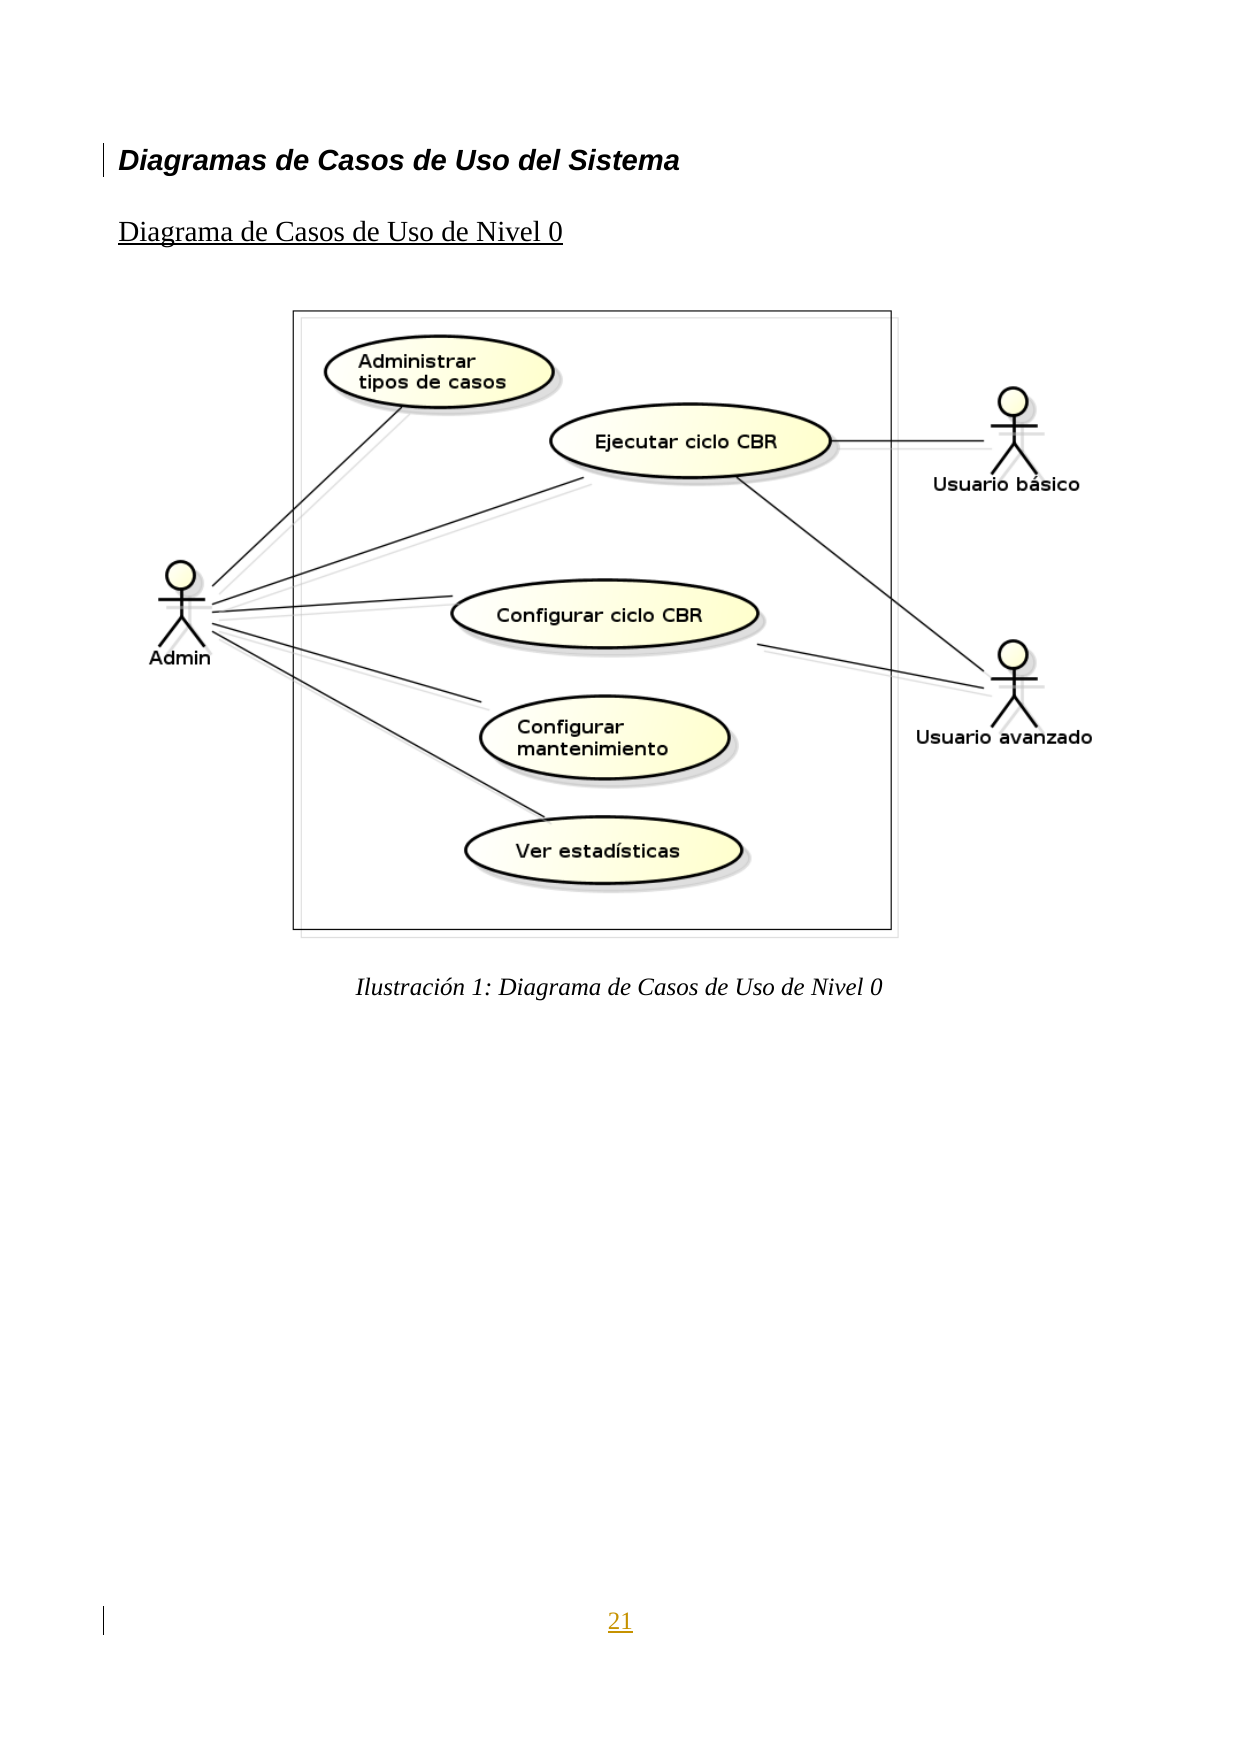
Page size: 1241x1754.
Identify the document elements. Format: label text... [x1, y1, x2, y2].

picture [118, 284, 1123, 960]
subtitle Diagramas de Casos de Uso del Sistema [118, 143, 1122, 177]
subtitle Diagrama de Casos de Uso de Nivel 0 [118, 214, 1122, 248]
text Ilustración 1: Diagrama de Casos de Uso de Nivel 0 [118, 960, 1122, 1000]
